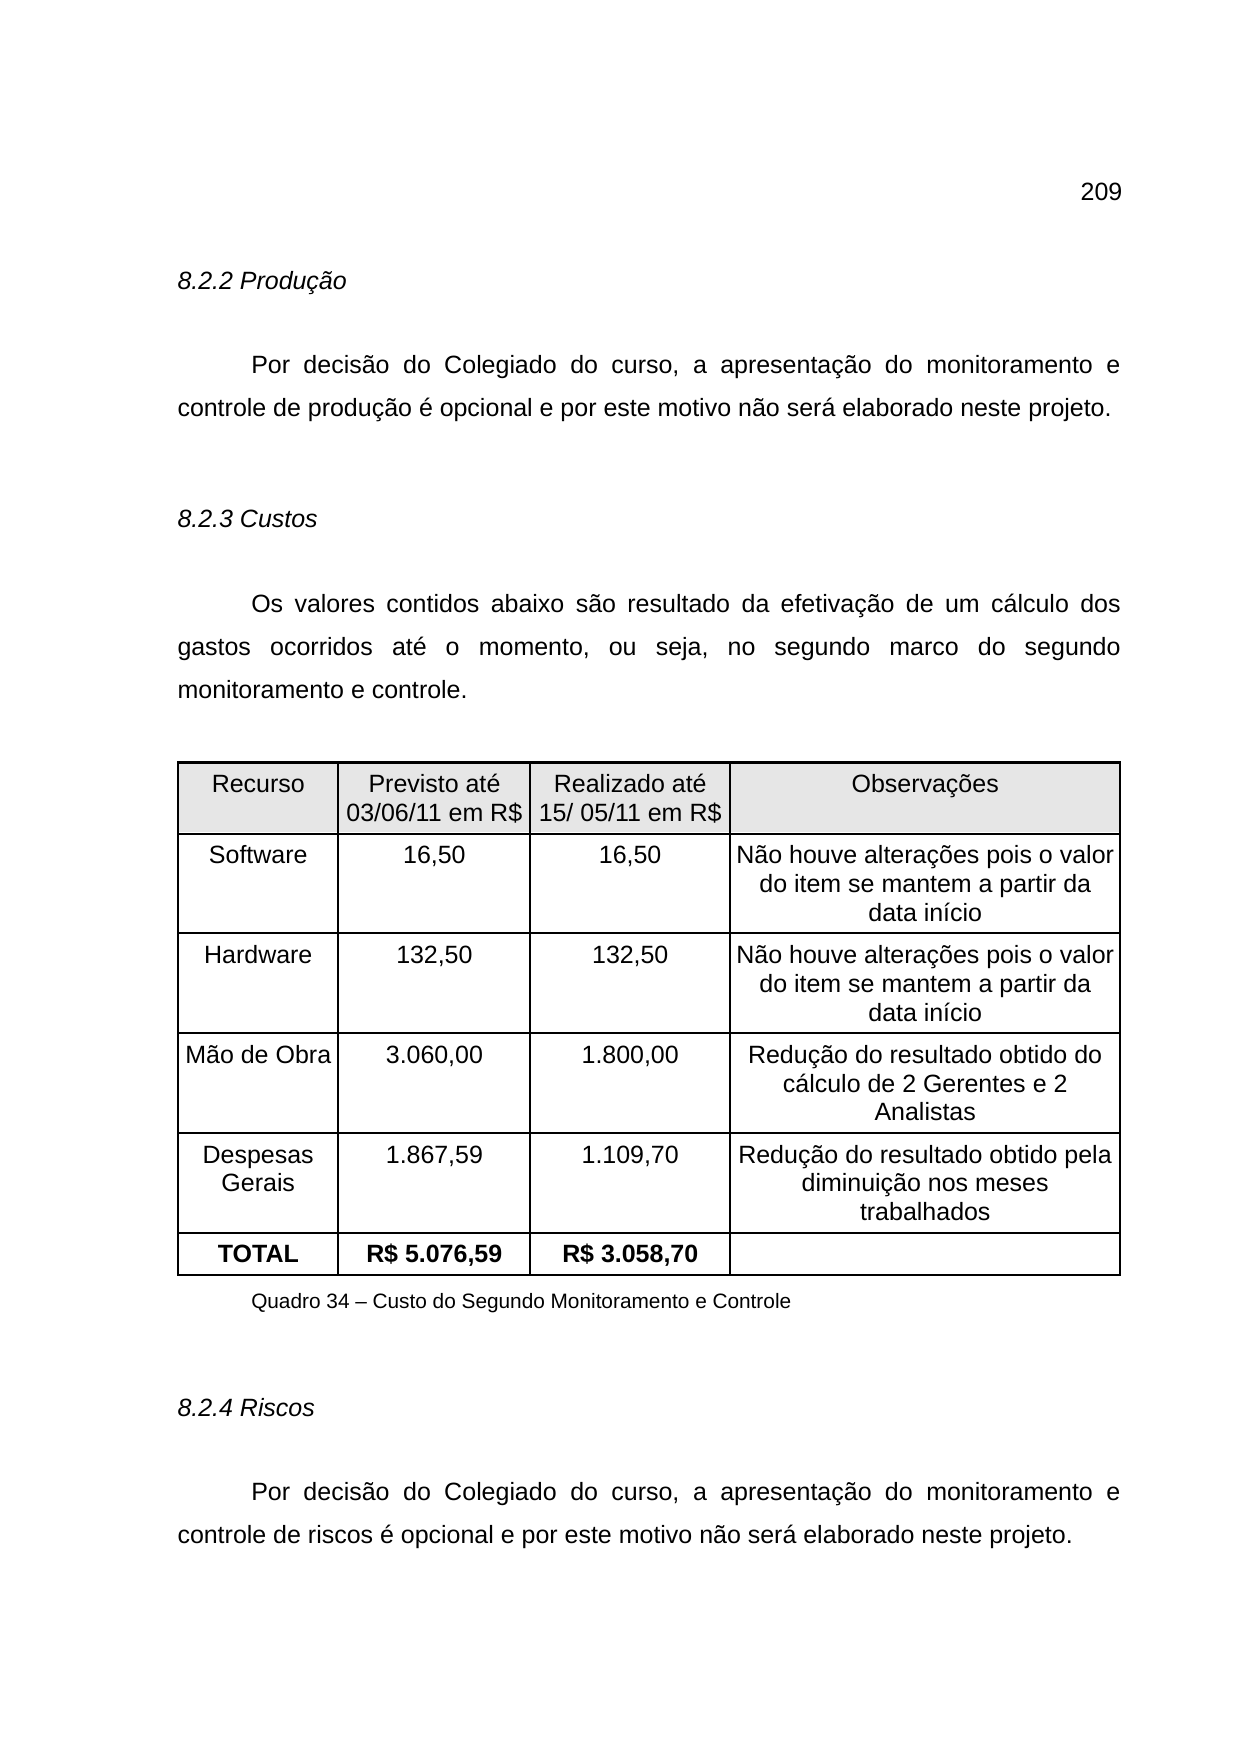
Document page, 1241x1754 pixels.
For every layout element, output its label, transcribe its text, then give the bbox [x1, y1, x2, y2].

table_cell R$ 5.076,59 [339, 1234, 529, 1274]
text Os valores contidos abaixo são resultado da efetivação de um cálculo dos gastos ocorridos até o momento, ou seja, no segundo marco do segundo monitoramento e controle. [177, 589, 1122, 704]
table_cell [731, 1234, 1119, 1274]
table_cell 16,50 [531, 835, 729, 932]
table_cell 1.109,70 [531, 1134, 729, 1232]
table_cell Despesas Gerais [179, 1134, 337, 1232]
subtitle 8.2.3 Custos [177, 504, 1122, 533]
table_cell R$ 3.058,70 [531, 1234, 729, 1274]
subtitle 8.2.4 Riscos [177, 1393, 1122, 1422]
table_cell TOTAL [179, 1234, 337, 1274]
table_cell 3.060,00 [339, 1034, 529, 1132]
table_cell Software [179, 835, 337, 932]
table_cell 1.867,59 [339, 1134, 529, 1232]
table_header Observações [731, 764, 1119, 832]
table_header Recurso [179, 764, 337, 832]
table_header Realizado até 15/ 05/11 em R$ [531, 764, 729, 832]
table_cell Não houve alterações pois o valor do item se mantem a partir da data início [731, 934, 1119, 1032]
table_cell 1.800,00 [531, 1034, 729, 1132]
subtitle 8.2.2 Produção [177, 266, 1122, 294]
table_header Previsto até 03/06/11 em R$ [339, 764, 529, 832]
table_cell Não houve alterações pois o valor do item se mantem a partir da data início [731, 835, 1119, 932]
table_cell 16,50 [339, 835, 529, 932]
text Por decisão do Colegiado do curso, a apresentação do monitoramento e controle de riscos é opcional e por este motivo não será elaborado neste projeto. [177, 1477, 1122, 1549]
table_cell Redução do resultado obtido do cálculo de 2 Gerentes e 2 Analistas [731, 1034, 1119, 1132]
table_cell Redução do resultado obtido pela diminuição nos meses trabalhados [731, 1134, 1119, 1232]
table_cell 132,50 [339, 934, 529, 1032]
table_cell 132,50 [531, 934, 729, 1032]
table_cell Mão de Obra [179, 1034, 337, 1132]
table_cell Hardware [179, 934, 337, 1032]
text Quadro 34 – Custo do Segundo Monitoramento e Controle [177, 1288, 1122, 1312]
text Por decisão do Colegiado do curso, a apresentação do monitoramento e controle de produção é opcional e por este motivo não será elaborado neste projeto. [177, 350, 1122, 422]
